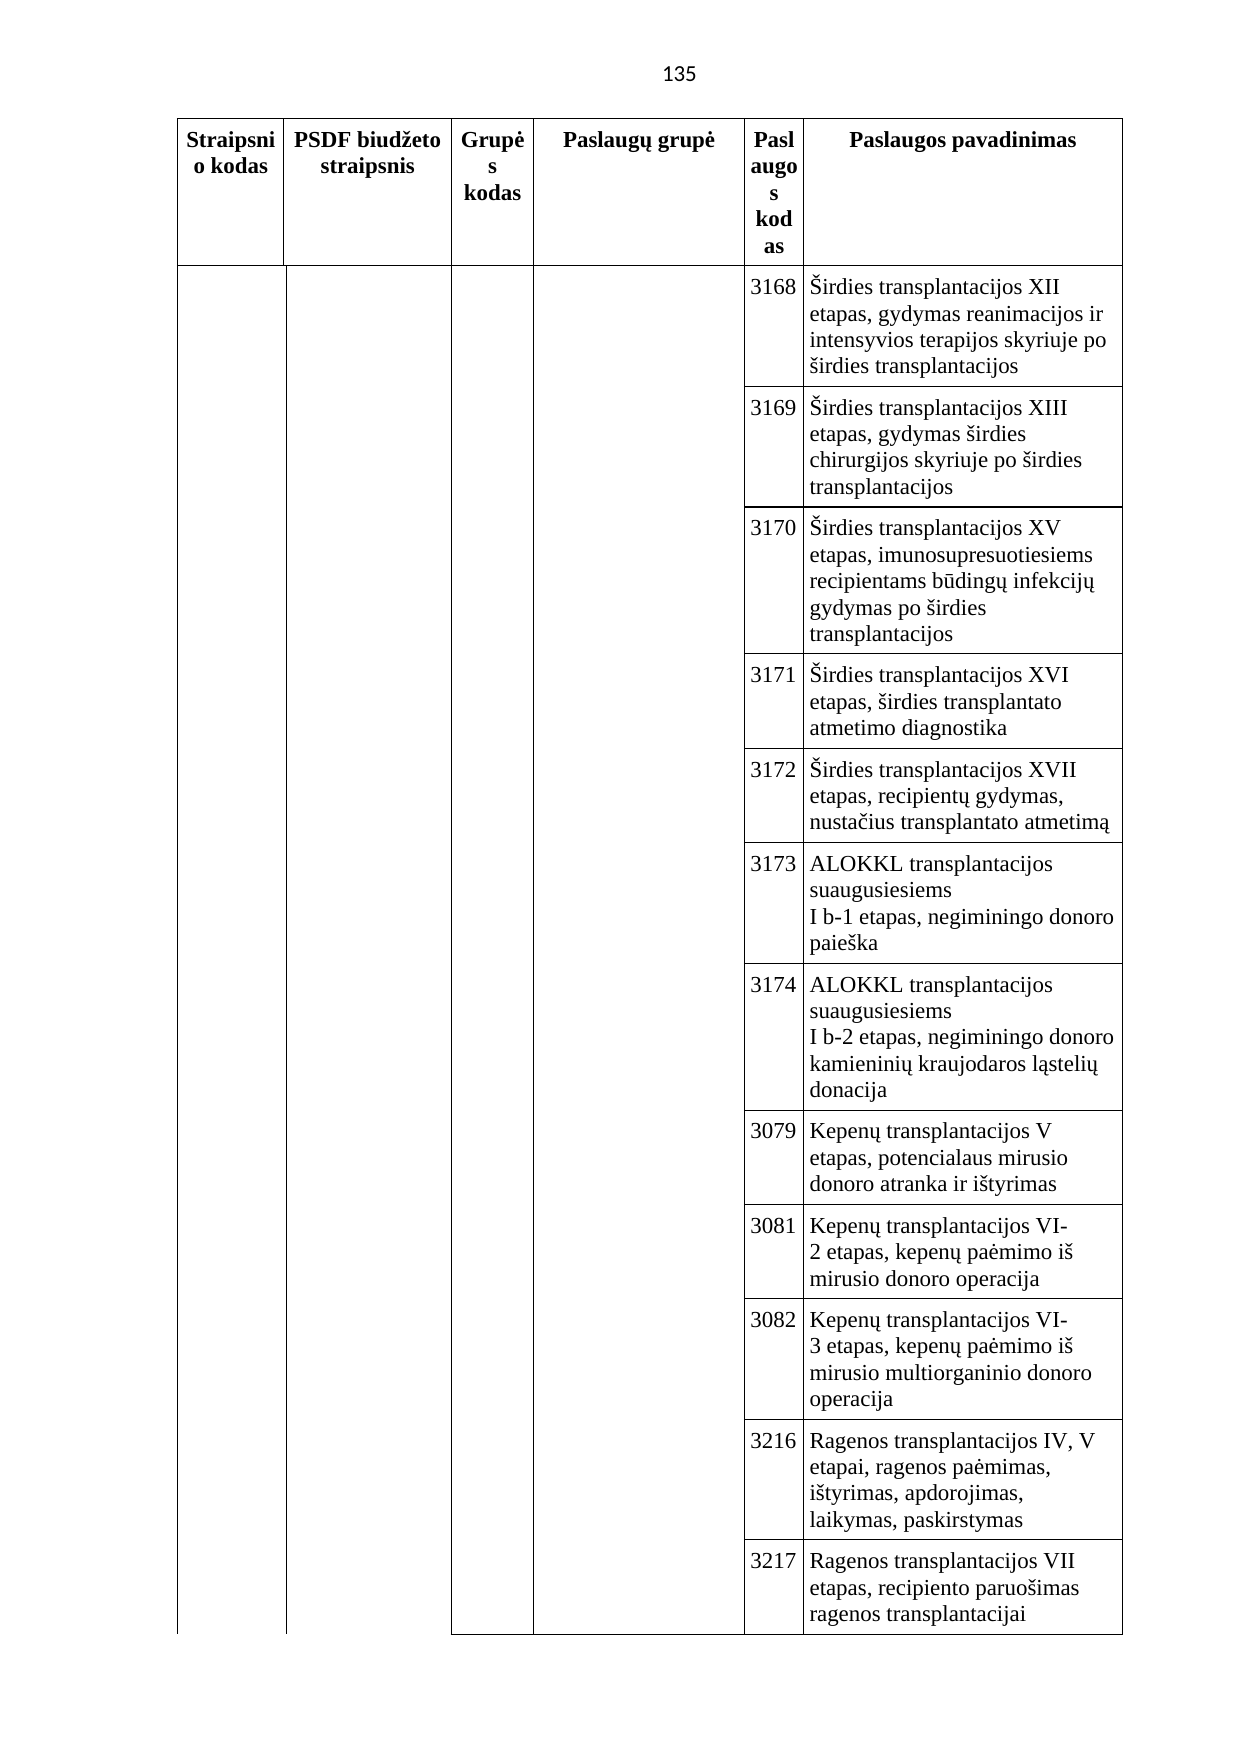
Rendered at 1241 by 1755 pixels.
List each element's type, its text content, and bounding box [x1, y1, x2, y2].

table_cell [178, 1539, 286, 1633]
table_cell Ragenos transplantacijos VII etapas, recipiento paruošimas ragenos transplantacijai [804, 1540, 1122, 1633]
table_cell Kepenų transplantacijos VI-3 etapas, kepenų paėmimo iš mirusio multiorganinio donoro operacija [804, 1299, 1122, 1419]
table_cell [534, 842, 744, 962]
table_cell [534, 963, 744, 1109]
table_cell [534, 748, 744, 842]
table_cell 3079 [745, 1111, 803, 1204]
table_cell [287, 963, 451, 1109]
table_cell [452, 506, 533, 653]
table_cell [178, 1204, 286, 1298]
table_cell Širdies transplantacijos XVI etapas, širdies transplantato atmetimo diagnostika [804, 654, 1122, 748]
table_cell [534, 1110, 744, 1204]
table_cell [178, 842, 286, 962]
table_header PSDF biudžeto straipsnis [284, 119, 451, 265]
table_cell [534, 653, 744, 748]
table_cell Ragenos transplantacijos IV, V etapai, ragenos paėmimas, ištyrimas, apdorojimas, laikymas, paskirstymas [804, 1420, 1122, 1539]
table_cell [287, 1539, 451, 1633]
table_cell 3217 [745, 1540, 803, 1633]
table_cell [452, 842, 533, 962]
table_cell ALOKKL transplantacijos suaugusiesiems I b-2 etapas, negiminingo donoro kamieninių kraujodaros ląstelių donacija [804, 964, 1122, 1109]
table_cell [178, 748, 286, 842]
table_cell [178, 1298, 286, 1419]
table_cell Širdies transplantacijos XIII etapas, gydymas širdies chirurgijos skyriuje po širdies transplantacijos [804, 387, 1122, 506]
table_cell [287, 653, 451, 748]
table_cell 3216 [745, 1420, 803, 1539]
table_header Paslaugos kodas [745, 119, 803, 265]
table_cell [287, 1110, 451, 1204]
table_cell [534, 266, 744, 386]
table_cell [452, 1110, 533, 1204]
table_cell [287, 748, 451, 842]
table_cell Širdies transplantacijos XVII etapas, recipientų gydymas, nustačius transplantato atmetimą [804, 749, 1122, 842]
table_cell Kepenų transplantacijos V etapas, potencialaus mirusio donoro atranka ir ištyrimas [804, 1111, 1122, 1204]
table_cell [287, 1204, 451, 1298]
table_cell [178, 1110, 286, 1204]
table_cell ALOKKL transplantacijos suaugusiesiems I b-1 etapas, negiminingo donoro paieška [804, 843, 1122, 962]
table_cell [287, 1298, 451, 1419]
table_cell [452, 1298, 533, 1633]
table_cell 3082 [745, 1299, 803, 1419]
table_header Paslaugų grupė [534, 119, 744, 265]
table_cell [534, 506, 744, 653]
table_cell [452, 653, 533, 748]
table_cell 3171 [745, 654, 803, 748]
table_cell [452, 266, 533, 386]
table_cell 3170 [745, 508, 803, 653]
table_cell [452, 748, 533, 842]
table_cell [178, 506, 286, 653]
table_cell [287, 506, 451, 653]
table_cell Širdies transplantacijos XV etapas, imunosupresuotiesiems recipientams būdingų infekcijų gydymas po širdies transplantacijos [804, 508, 1122, 653]
table_cell [452, 963, 533, 1109]
table_cell [178, 266, 286, 386]
table_cell 3168 [745, 266, 803, 386]
table_cell [534, 1298, 744, 1633]
table_cell 3172 [745, 749, 803, 842]
table_cell [452, 1204, 533, 1298]
table_header Paslaugos pavadinimas [804, 119, 1122, 265]
table_cell [534, 1204, 744, 1298]
table_header Grupės kodas [452, 119, 533, 265]
table_cell [452, 386, 533, 506]
table_cell [178, 1419, 286, 1539]
table_cell [287, 842, 451, 962]
table_cell 3173 [745, 843, 803, 962]
table_cell [178, 386, 286, 506]
table_cell [534, 386, 744, 506]
table_cell [287, 1419, 451, 1539]
table_cell [178, 963, 286, 1109]
table_cell Kepenų transplantacijos VI-2 etapas, kepenų paėmimo iš mirusio donoro operacija [804, 1205, 1122, 1298]
table_cell [287, 386, 451, 506]
table_cell 3081 [745, 1205, 803, 1298]
table_cell Širdies transplantacijos XII etapas, gydymas reanimacijos ir intensyvios terapijos skyriuje po širdies transplantacijos [804, 266, 1122, 386]
table_header Straipsnio kodas [178, 119, 283, 265]
table_cell 3169 [745, 387, 803, 506]
table_cell 3174 [745, 964, 803, 1109]
table_cell [178, 653, 286, 748]
table_cell [287, 266, 451, 386]
